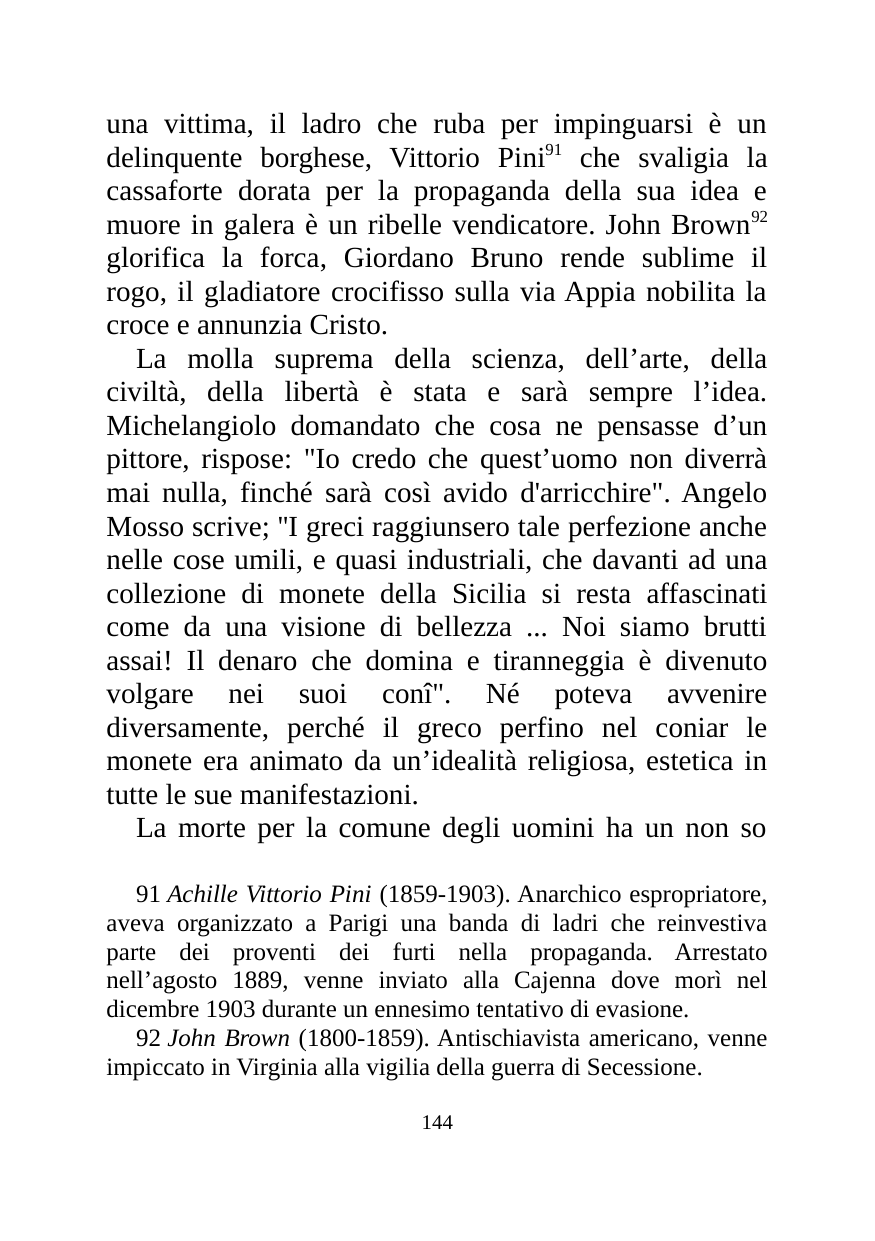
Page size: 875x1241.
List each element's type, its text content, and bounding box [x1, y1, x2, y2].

text una vittima, il ladro che ruba per impinguarsi è un delinquente borghese, Vittorio Pini che svaligia la cassaforte dorata per la propaganda della sua idea e muore in galera è un ribelle vendicatore. John Brown glorifica la forca, Giordano Bruno rende sublime il rogo, il gladiatore crocifisso sulla via Appia nobilita la croce e annunzia Cristo. [106, 106, 768, 341]
text La molla suprema della scienza, dell’arte, della civiltà, della libertà è stata e sarà sempre l’idea. Michelangiolo domandato che cosa ne pensasse d’un pittore, rispose: "Io credo che quest’uomo non diverrà mai nulla, finché sarà così avido d'arricchire". Angelo Mosso scrive; ''I greci raggiunsero tale perfezione anche nelle cose umili, e quasi industriali, che davanti ad una collezione di monete della Sicilia si resta affascinati come da una visione di bellezza ... Noi siamo brutti assai! Il denaro che domina e tiranneggia è divenuto volgare nei suoi conî". Né poteva avvenire diversamente, perché il greco perfino nel coniar le monete era animato da un’idealità religiosa, estetica in tutte le sue manifestazioni. [106, 341, 768, 811]
text Achille Vittorio Pini (1859-1903). Anarchico espropriatore, aveva organizzato a Parigi una banda di ladri che reinvestiva parte dei proventi dei furti nella propaganda. Arrestato nell’agosto 1889, venne inviato alla Cajenna dove morì nel dicembre 1903 durante un ennesimo tentativo di evasione. [106, 879, 768, 1023]
text La morte per la comune degli uomini ha un non so [106, 811, 768, 844]
text John Brown (1800-1859). Antischiavista americano, venne impiccato in Virginia alla vigilia della guerra di Secessione. [106, 1023, 768, 1080]
